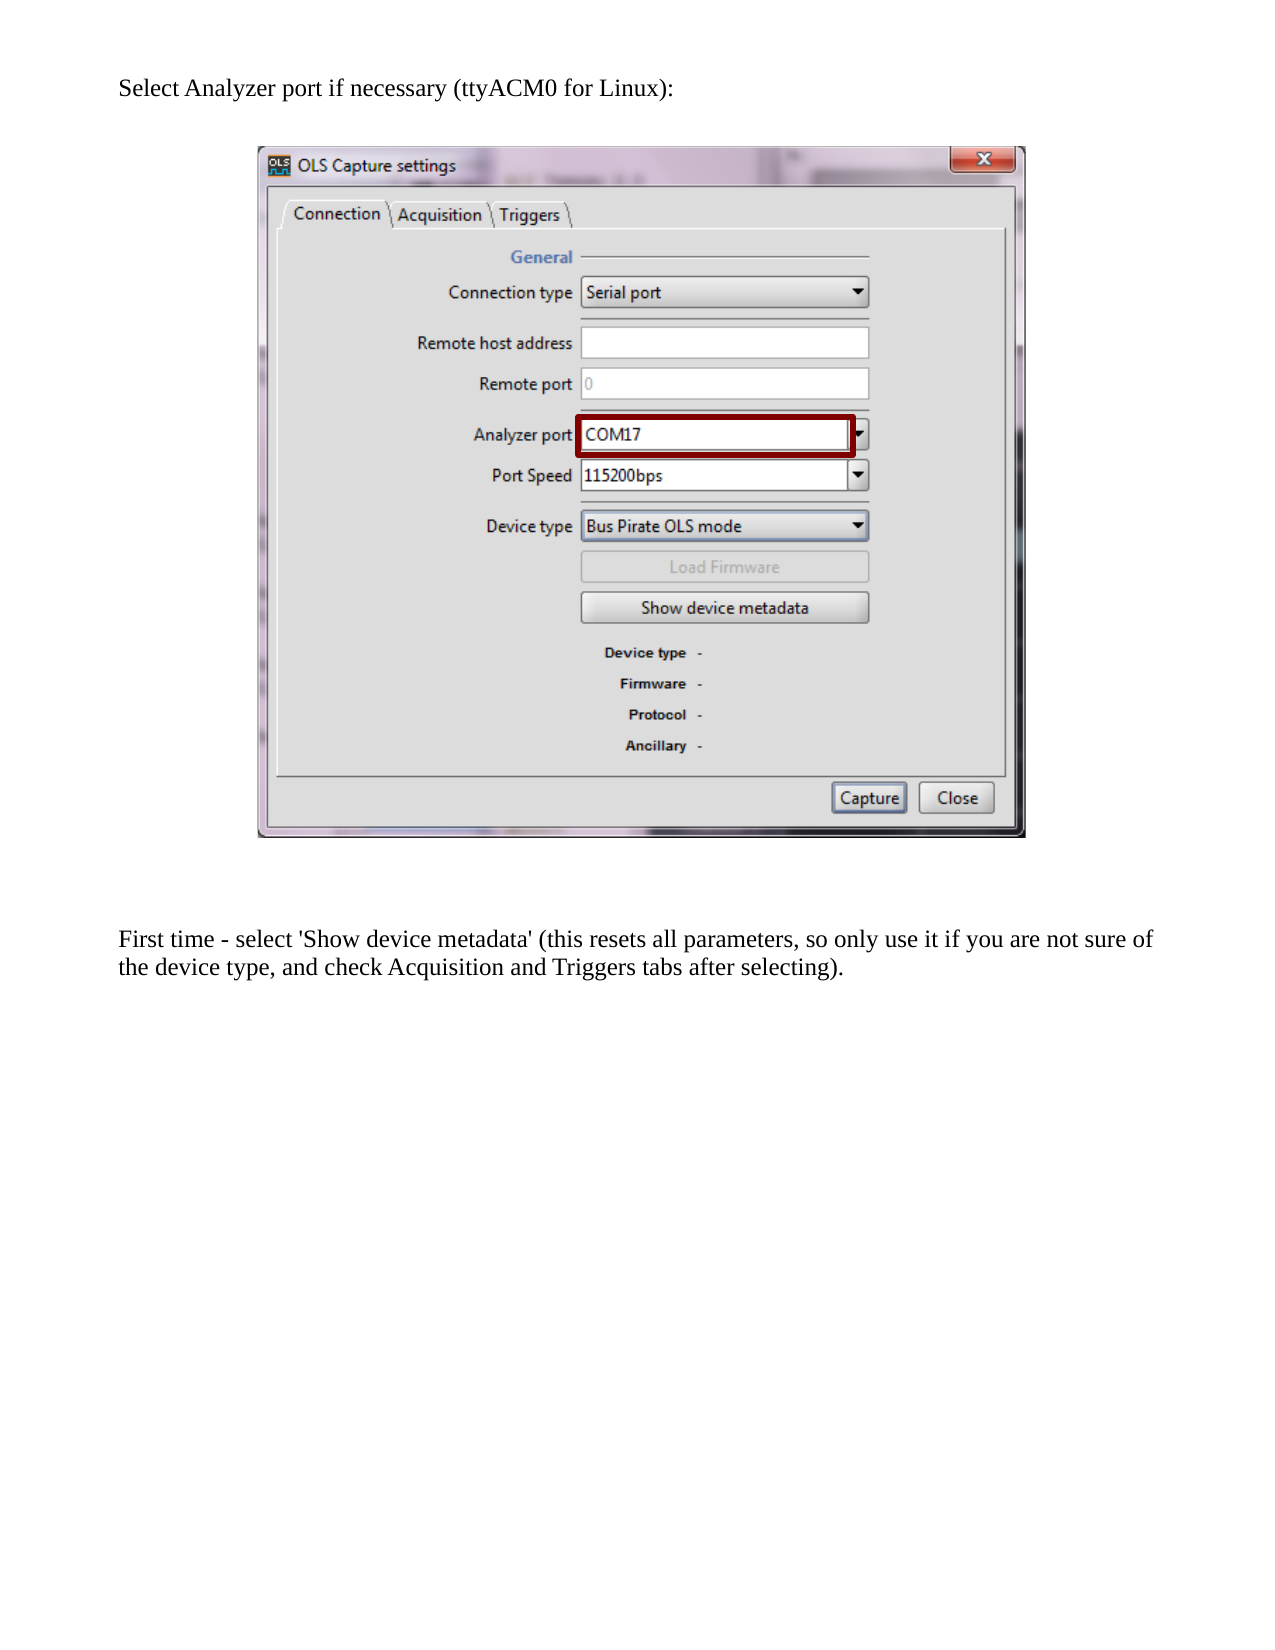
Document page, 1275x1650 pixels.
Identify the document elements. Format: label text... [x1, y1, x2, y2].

text Select Analyzer port if necessary (ttyACM0 for Linux): [118, 73, 1157, 102]
text First time - select 'Show device metadata' (this resets all parameters, so only use it if you are not sure of the device type, and check Acquisition and Triggers tabs after selecting). [118, 924, 1157, 981]
picture [257, 146, 1026, 838]
